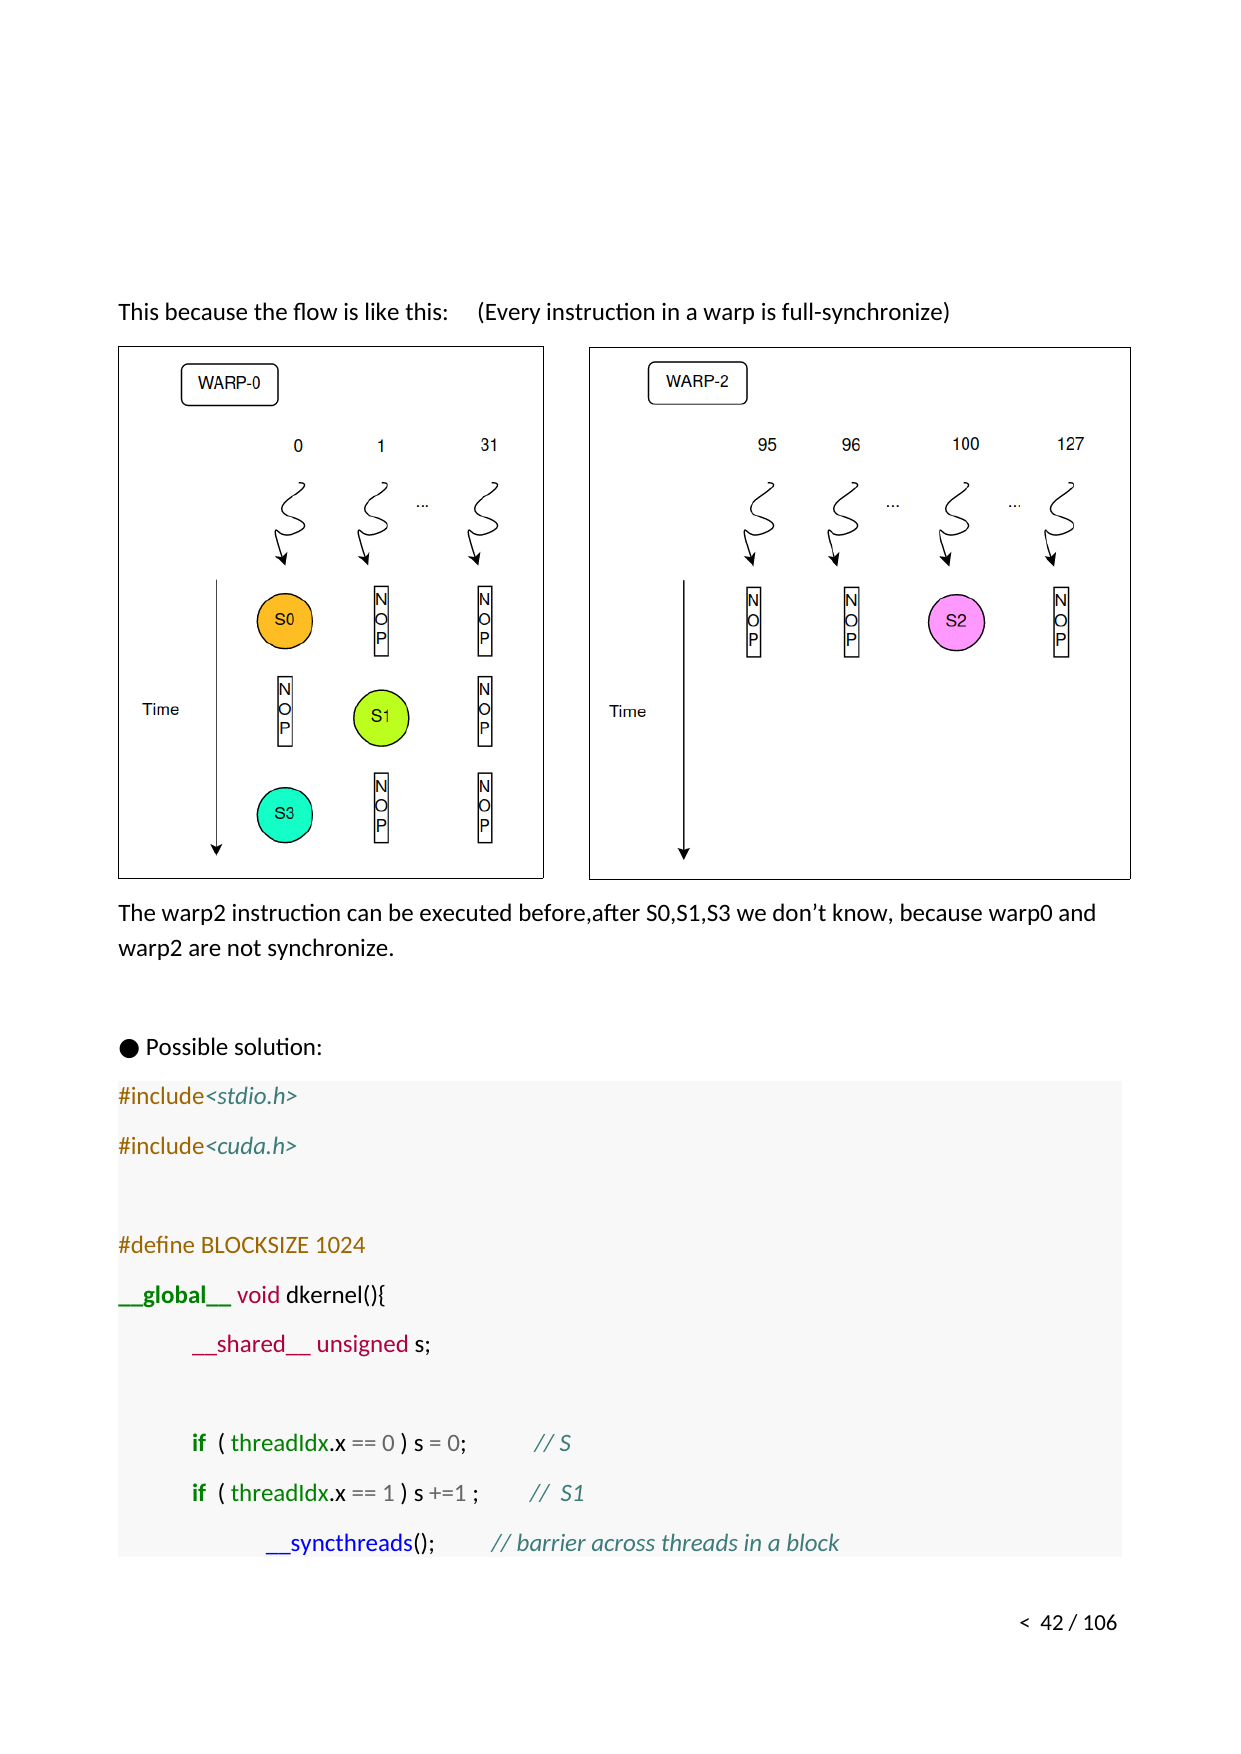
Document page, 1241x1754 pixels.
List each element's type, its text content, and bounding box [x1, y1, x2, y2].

picture [592, 350, 1127, 876]
text if ( threadIdx.x == 1 ) s +=1 ; // S1 [118, 1477, 1122, 1508]
text #define BLOCKSIZE 1024 [118, 1229, 1122, 1260]
text __global__ void dkernel(){ [118, 1279, 1122, 1309]
picture [121, 349, 540, 875]
text #include<cuda.h> [118, 1130, 1122, 1161]
text __syncthreads(); // barrier across threads in a block [118, 1527, 1122, 1557]
text This because the flow is like this: (Every instruction in a warp is full-synchronize) [118, 296, 1122, 327]
text if ( threadIdx.x == 0 ) s = 0; // S [118, 1428, 1122, 1458]
text ● Possible solution: [118, 1031, 1122, 1061]
text The warp2 instruction can be executed before,after S0,S1,S3 we don’t know, because warp0 and warp2 are not synchronize. [118, 897, 1122, 962]
text #include<stdio.h> [118, 1081, 1122, 1111]
text __shared__ unsigned s; [118, 1328, 1122, 1359]
